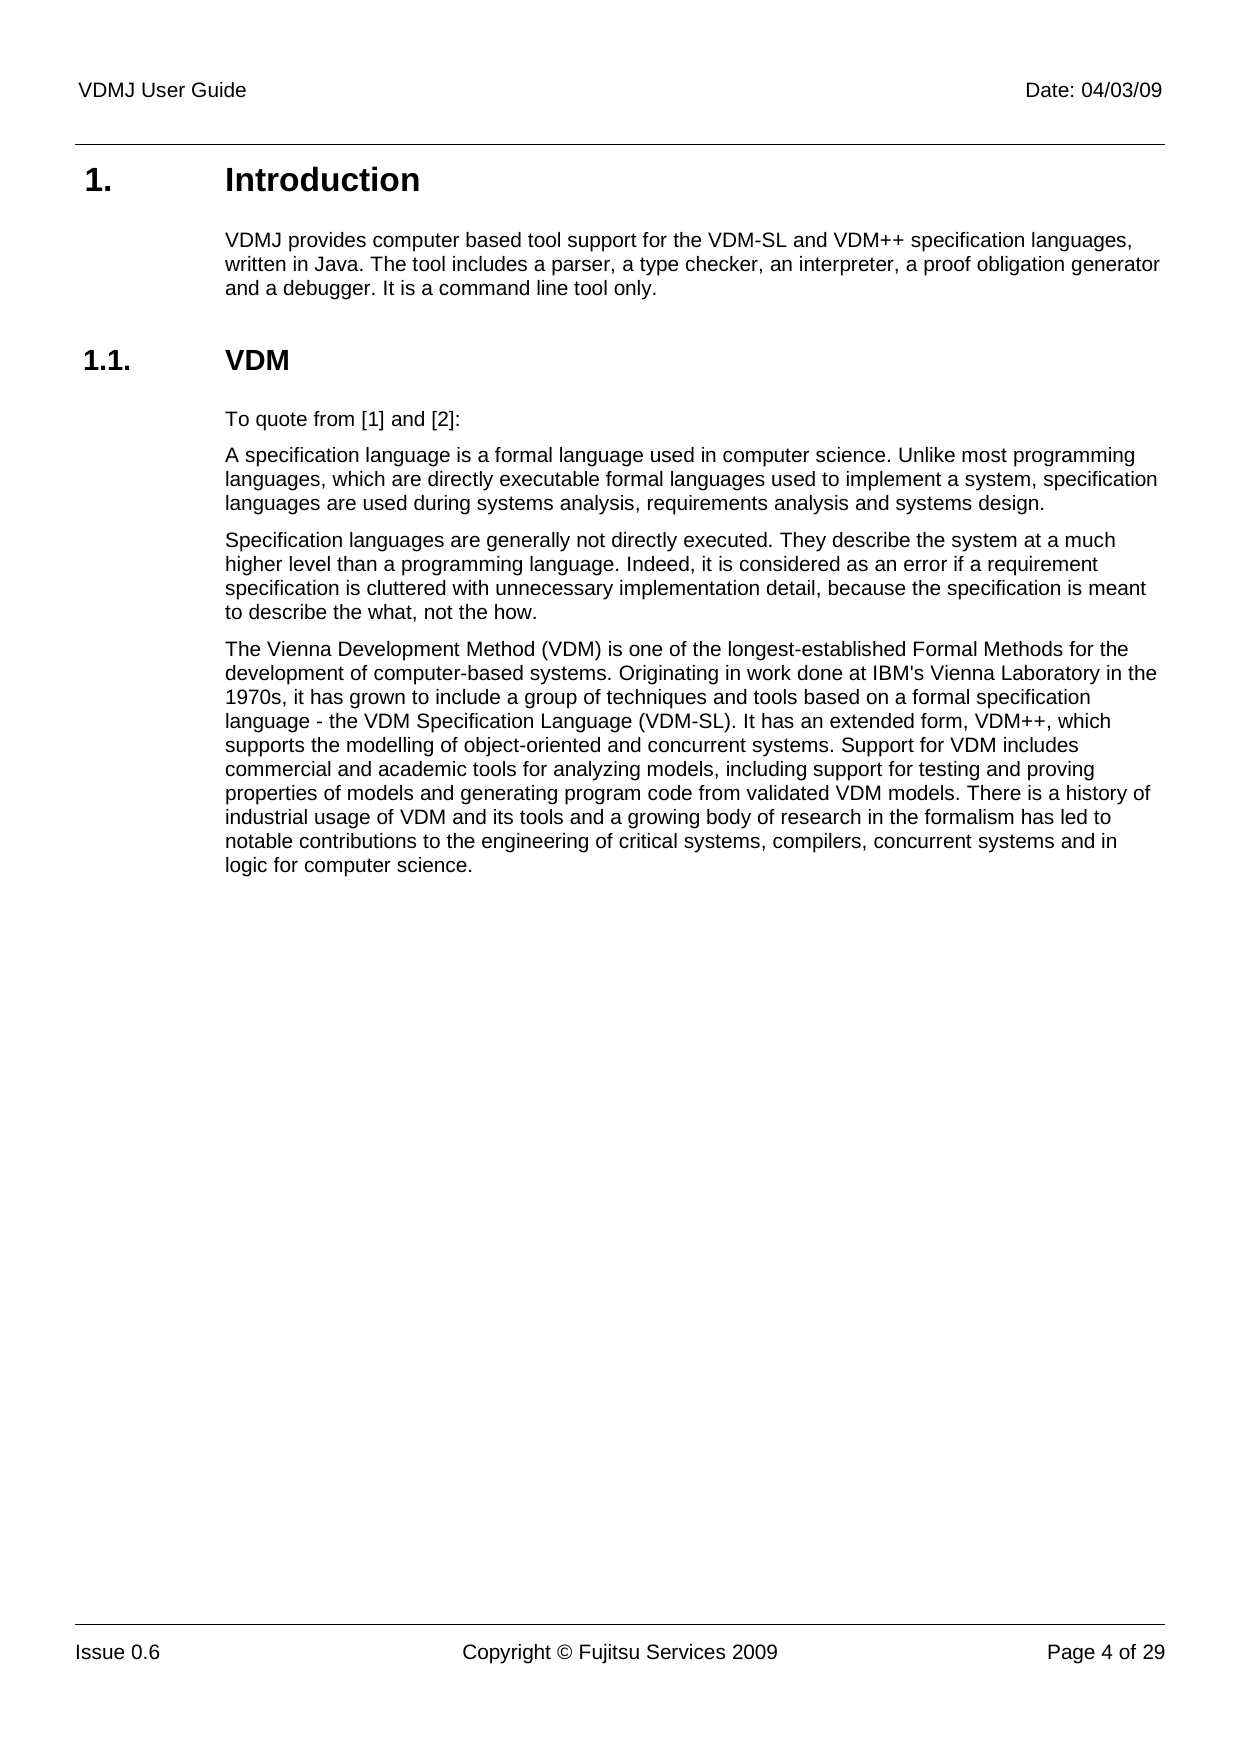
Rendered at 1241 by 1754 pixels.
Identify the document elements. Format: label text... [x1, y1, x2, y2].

text A specification language is a formal language used in computer science. Unlike most programming languages, which are directly executable formal languages used to implement a system, specification languages are used during systems analysis, requirements analysis and systems design. [225, 443, 1165, 515]
subtitle Introduction [75, 160, 1165, 198]
text Specification languages are generally not directly executed. They describe the system at a much higher level than a programming language. Indeed, it is considered as an error if a requirement specification is cluttered with unnecessary implementation detail, because the specification is meant to describe the what, not the how. [225, 528, 1165, 624]
subtitle VDM [75, 343, 1165, 376]
text VDMJ provides computer based tool support for the VDM-SL and VDM++ specification languages, written in Java. The tool includes a parser, a type checker, an interpreter, a proof obligation generator and a debugger. It is a command line tool only. [225, 228, 1165, 300]
text To quote from [1] and [2]: [225, 406, 1165, 431]
text The Vienna Development Method (VDM) is one of the longest-established Formal Methods for the development of computer-based systems. Originating in work done at IBM's Vienna Laboratory in the 1970s, it has grown to include a group of techniques and tools based on a formal specification language - the VDM Specification Language (VDM-SL). It has an extended form, VDM++, which supports the modelling of object-oriented and concurrent systems. Support for VDM includes commercial and academic tools for analyzing models, including support for testing and proving properties of models and generating program code from validated VDM models. There is a history of industrial usage of VDM and its tools and a growing body of research in the formalism has led to notable contributions to the engineering of critical systems, compilers, concurrent systems and in logic for computer science. [225, 636, 1165, 877]
